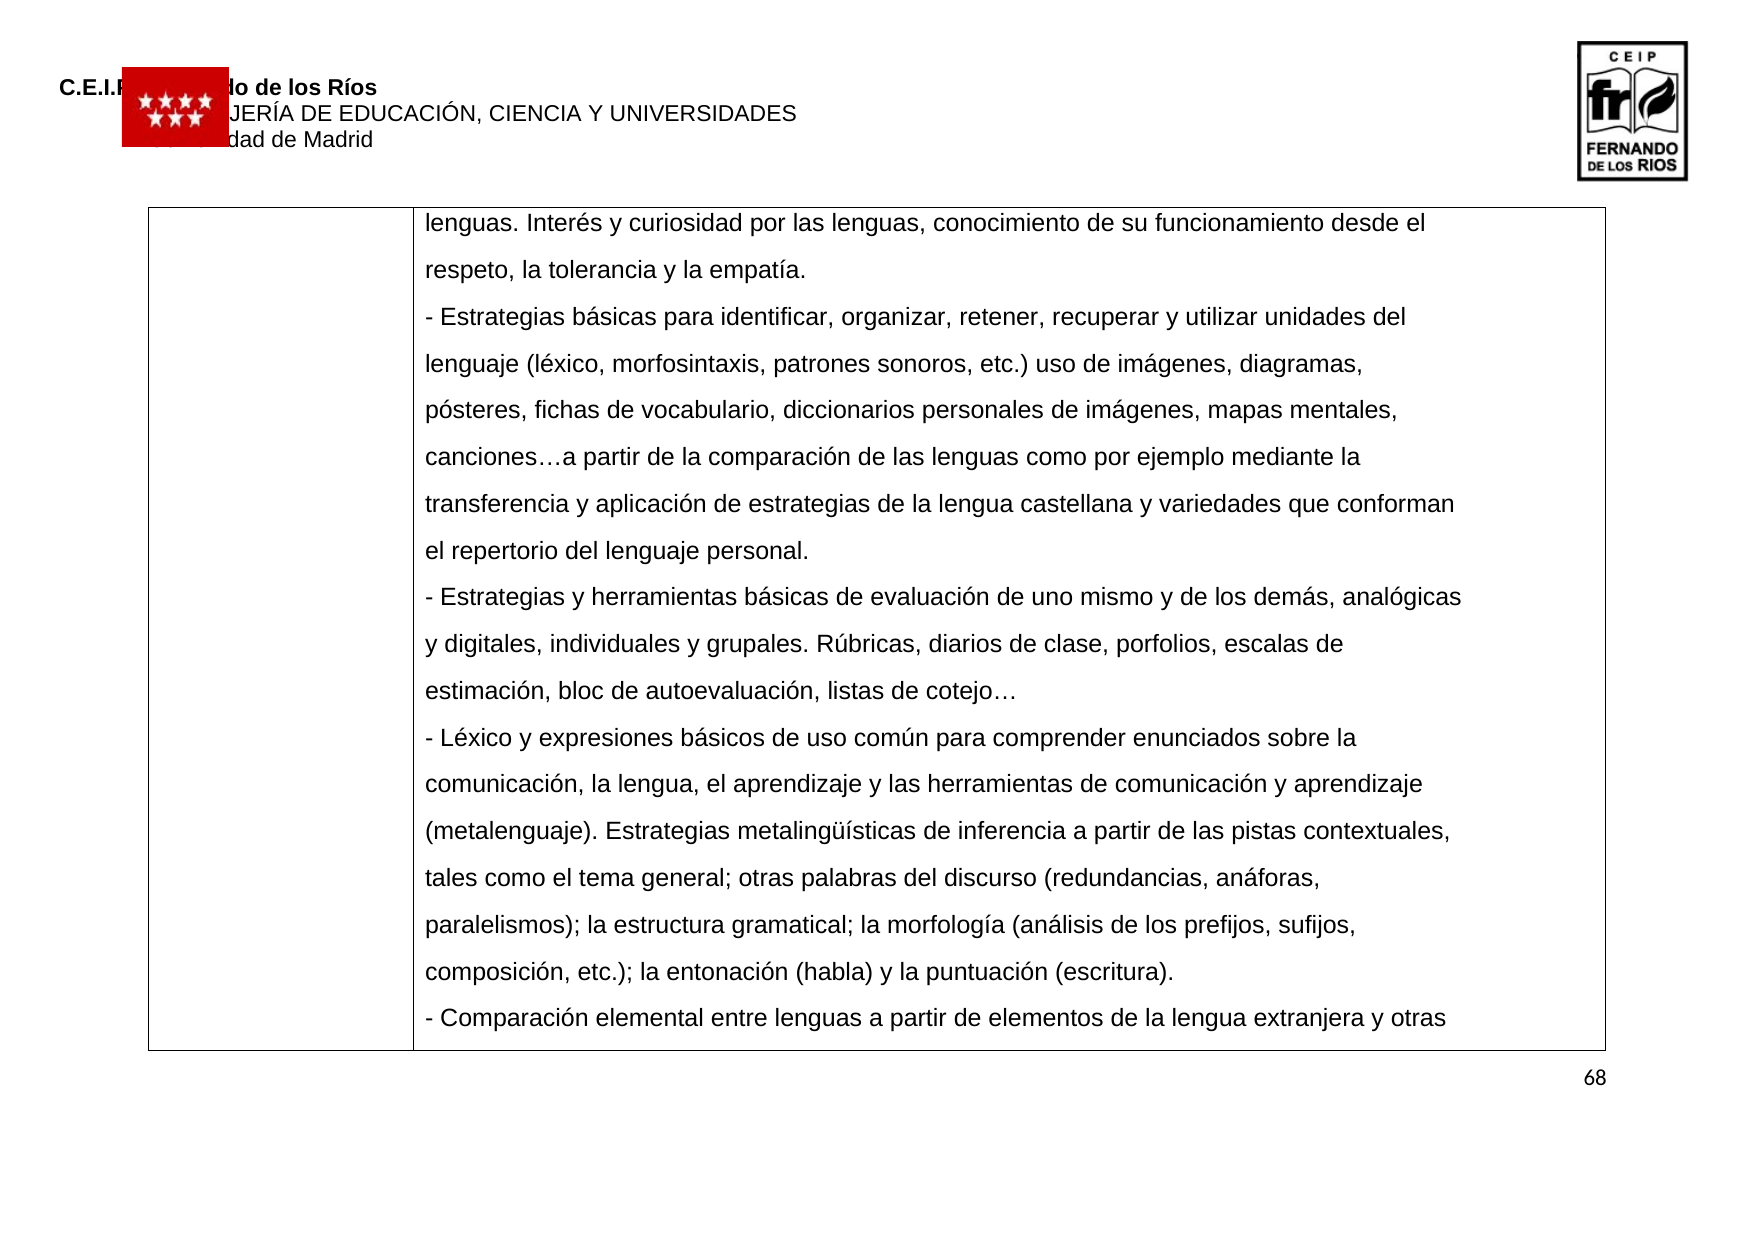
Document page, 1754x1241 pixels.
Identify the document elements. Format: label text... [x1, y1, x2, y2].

table_cell lenguas. Interés y curiosidad por las lenguas, conocimiento de su funcionamiento desde el respeto, la tolerancia y la empatía. - Estrategias básicas para identificar, organizar, retener, recuperar y utilizar unidades del lenguaje (léxico, morfosintaxis, patrones sonoros, etc.) uso de imágenes, diagramas, pósteres, fichas de vocabulario, diccionarios personales de imágenes, mapas mentales, canciones…a partir de la comparación de las lenguas como por ejemplo mediante la transferencia y aplicación de estrategias de la lengua castellana y variedades que conforman el repertorio del lenguaje personal. - Estrategias y herramientas básicas de evaluación de uno mismo y de los demás, analógicas y digitales, individuales y grupales. Rúbricas, diarios de clase, porfolios, escalas de estimación, bloc de autoevaluación, listas de cotejo… - Léxico y expresiones básicos de uso común para comprender enunciados sobre la comunicación, la lengua, el aprendizaje y las herramientas de comunicación y aprendizaje (metalenguaje). Estrategias metalingüísticas de inferencia a partir de las pistas contextuales, tales como el tema general; otras palabras del discurso (redundancias, anáforas, paralelismos); la estructura gramatical; la morfología (análisis de los prefijos, sufijos, composición, etc.); la entonación (habla) y la puntuación (escritura). - Comparación elemental entre lenguas a partir de elementos de la lengua extranjera y otras [414, 208, 1605, 1050]
table_cell [149, 208, 413, 1050]
